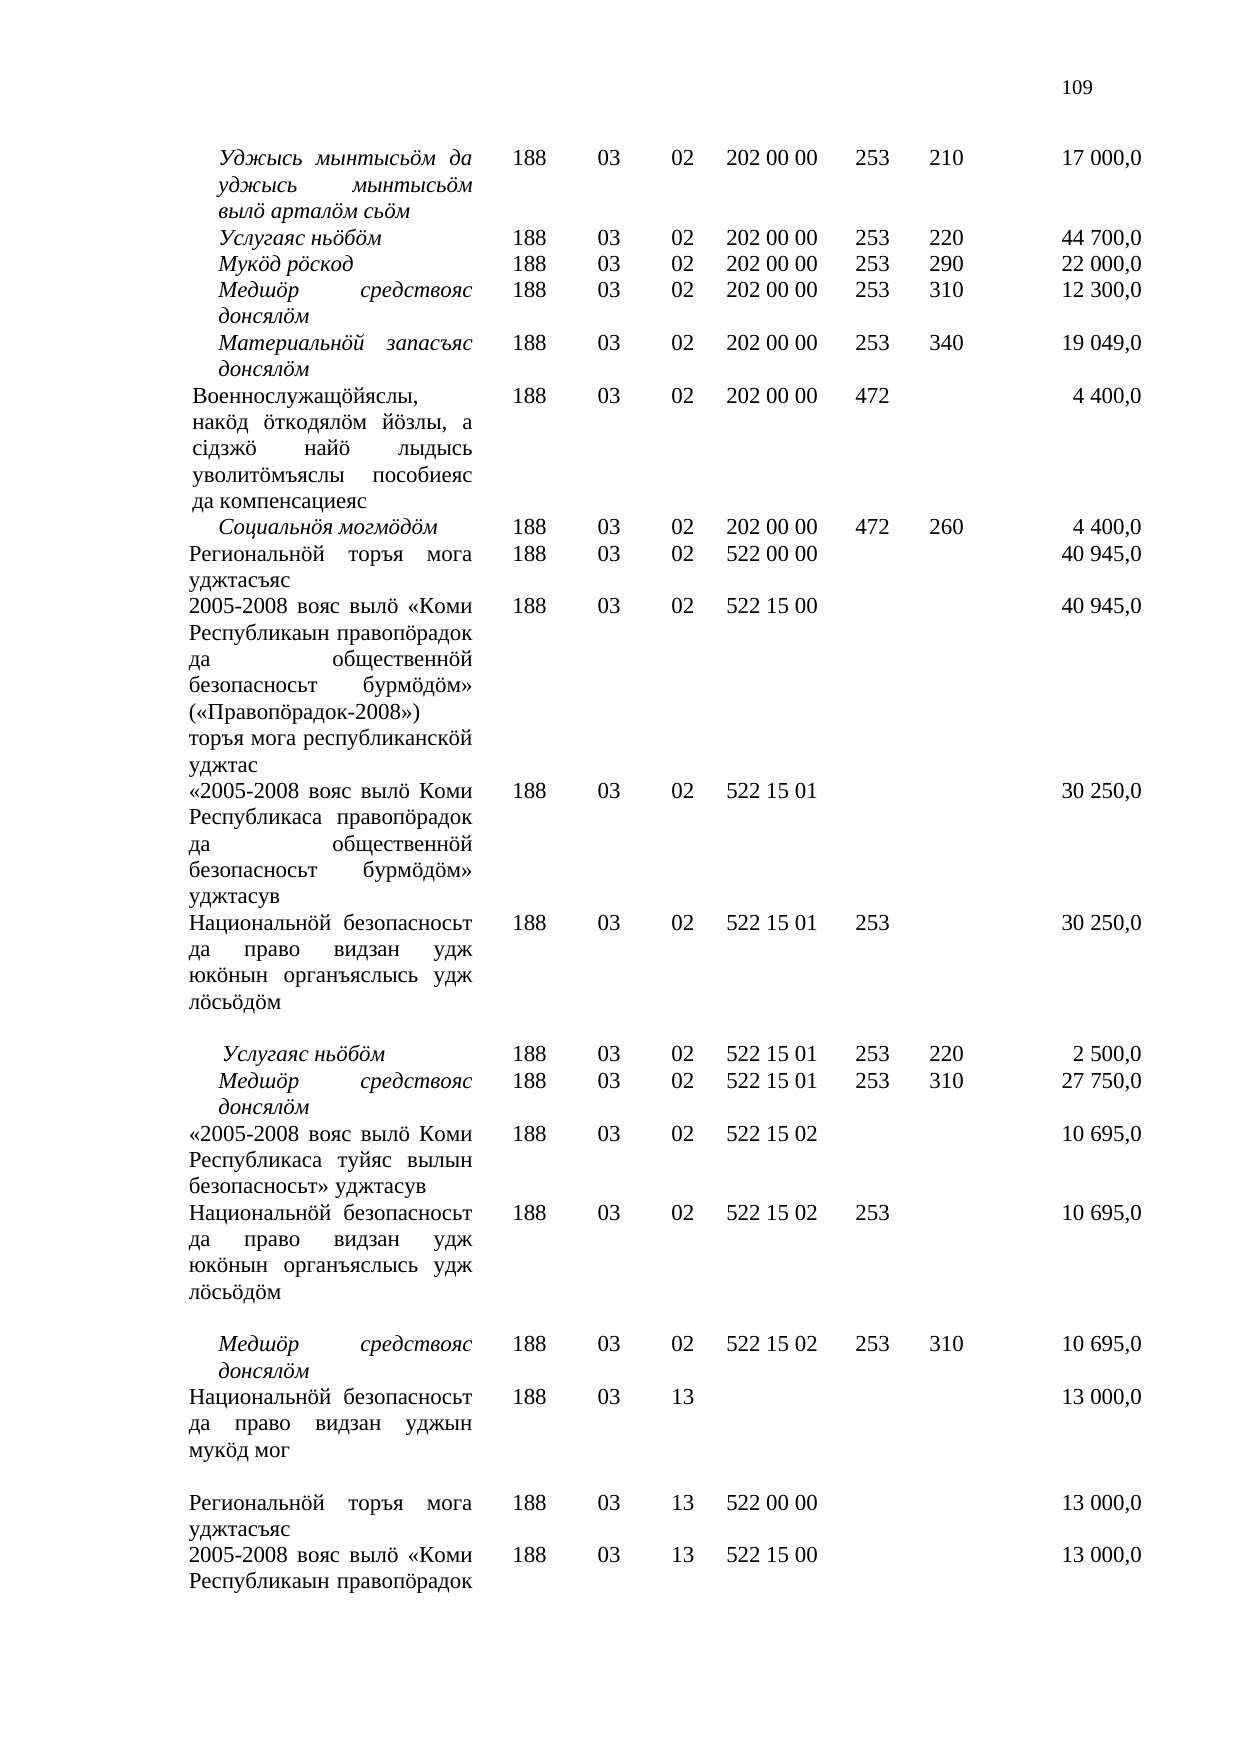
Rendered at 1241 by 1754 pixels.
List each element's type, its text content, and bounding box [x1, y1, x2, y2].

table_cell 522 15 01 [705, 777, 838, 909]
table_cell 02 [631, 1330, 705, 1383]
table_cell [558, 118, 631, 144]
table_cell Военнослужащöйяслы, накöд öткодялöм йöзлы, а сiдзжö найö лыдысь уволитöмъяслы пособиеяс да компенсациеяс [177, 382, 484, 513]
table_cell 253 [838, 145, 901, 223]
table_cell 03 [558, 1489, 631, 1541]
table_cell 02 [631, 382, 705, 513]
table_cell 10 695,0 [975, 1330, 1153, 1383]
table_cell 03 [558, 1541, 631, 1594]
table_cell 02 [631, 1199, 705, 1330]
table_cell 472 [838, 382, 901, 513]
table_cell 4 400,0 [975, 514, 1153, 540]
table_cell 02 [631, 145, 705, 223]
table_cell 13 000,0 [975, 1541, 1153, 1594]
table_cell 03 [558, 1120, 631, 1199]
table_cell [901, 1120, 974, 1199]
table_cell 03 [558, 1067, 631, 1119]
table_cell 472 [838, 514, 901, 540]
table_cell Национальнöй безопасносьт да право видзан удж юкöнын органъяслысь удж лöсьöдöм [177, 909, 484, 1041]
table_cell 2005-2008 вояс вылö «Коми Республикаын правопöрадок да общественнöй безопасносьт бурмöдöм» («Правопöрадок-2008») торъя мога республиканскöй уджтас [177, 593, 484, 777]
table_cell 253 [838, 224, 901, 250]
table_cell 188 [484, 1120, 558, 1199]
table_cell [901, 1383, 974, 1488]
table_cell 188 [484, 276, 558, 329]
table_cell [838, 118, 901, 144]
table_cell [901, 1199, 974, 1330]
table_cell 202 00 00 [705, 329, 838, 382]
table_cell 03 [558, 777, 631, 909]
table_cell 03 [558, 1041, 631, 1067]
table_cell [901, 593, 974, 777]
table_cell 253 [838, 1041, 901, 1067]
table_cell 02 [631, 224, 705, 250]
table_cell 253 [838, 909, 901, 1041]
table_cell [901, 1541, 974, 1594]
table_cell [901, 540, 974, 592]
table_cell 202 00 00 [705, 250, 838, 276]
table_cell 02 [631, 250, 705, 276]
table_cell 188 [484, 593, 558, 777]
table_cell 188 [484, 909, 558, 1041]
table_cell 188 [484, 1041, 558, 1067]
table_cell 02 [631, 276, 705, 329]
table_cell 13 [631, 1489, 705, 1541]
table_cell 17 000,0 [975, 145, 1153, 223]
table_cell 02 [631, 514, 705, 540]
table_cell [631, 118, 705, 144]
table_cell 02 [631, 909, 705, 1041]
table_cell 188 [484, 514, 558, 540]
table_cell [901, 1489, 974, 1541]
table_cell 253 [838, 1199, 901, 1330]
table_cell 40 945,0 [975, 593, 1153, 777]
table_cell 188 [484, 1541, 558, 1594]
table_cell Услугаяс ньöбöм [177, 1041, 484, 1067]
table_cell 522 00 00 [705, 1489, 838, 1541]
table_cell [838, 1541, 901, 1594]
table_cell 202 00 00 [705, 276, 838, 329]
table_cell 202 00 00 [705, 224, 838, 250]
table_cell 188 [484, 540, 558, 592]
table_cell 13 [631, 1383, 705, 1488]
table_cell 310 [901, 276, 974, 329]
table_cell 2 500,0 [975, 1041, 1153, 1067]
table_cell 188 [484, 1383, 558, 1488]
table_cell 188 [484, 1330, 558, 1383]
table_cell 03 [558, 382, 631, 513]
table_cell 03 [558, 250, 631, 276]
table_cell 03 [558, 1383, 631, 1488]
table_cell 12 300,0 [975, 276, 1153, 329]
table_cell 03 [558, 593, 631, 777]
table_cell 522 15 01 [705, 1067, 838, 1119]
table_cell [975, 118, 1153, 144]
table_cell Медшöр средствояс донсялöм [177, 1330, 484, 1383]
table_cell 02 [631, 1067, 705, 1119]
table_cell 188 [484, 382, 558, 513]
table_cell 22 000,0 [975, 250, 1153, 276]
table_cell 188 [484, 1199, 558, 1330]
table_cell Региональнöй торъя мога уджтасъяс [177, 1489, 484, 1541]
table_cell 220 [901, 224, 974, 250]
table_cell 522 15 02 [705, 1330, 838, 1383]
table_cell 522 15 00 [705, 1541, 838, 1594]
table_cell [901, 118, 974, 144]
table_cell [484, 118, 558, 144]
table_cell [901, 382, 974, 513]
table_cell 188 [484, 1489, 558, 1541]
table_cell 02 [631, 329, 705, 382]
table_cell Региональнöй торъя мога уджтасъяс [177, 540, 484, 592]
table_cell 03 [558, 329, 631, 382]
table_cell Уджысь мынтысьöм да уджысь мынтысьöм вылö арталöм сьöм [177, 145, 484, 223]
table_cell 19 049,0 [975, 329, 1153, 382]
table_cell Национальнöй безопасносьт да право видзан уджын мукöд мог [177, 1383, 484, 1488]
table_cell Материальнöй запасъяс донсялöм [177, 329, 484, 382]
table_cell 10 695,0 [975, 1120, 1153, 1199]
table_cell [177, 118, 484, 144]
table_cell 02 [631, 593, 705, 777]
table_cell 253 [838, 329, 901, 382]
table_cell [838, 593, 901, 777]
table_cell 13 000,0 [975, 1489, 1153, 1541]
table_cell 310 [901, 1067, 974, 1119]
table_cell [838, 777, 901, 909]
table_cell 253 [838, 1330, 901, 1383]
table_cell 188 [484, 777, 558, 909]
table_cell 03 [558, 145, 631, 223]
table_cell 522 15 01 [705, 1041, 838, 1067]
table_cell 03 [558, 276, 631, 329]
table_cell 40 945,0 [975, 540, 1153, 592]
table_cell 02 [631, 777, 705, 909]
table_cell 03 [558, 1330, 631, 1383]
table_cell 522 00 00 [705, 540, 838, 592]
table_cell [901, 909, 974, 1041]
table_cell «2005-2008 вояс вылö Коми Республикаса туйяс вылын безопасносьт» уджтасув [177, 1120, 484, 1199]
table_cell [838, 540, 901, 592]
table_cell 03 [558, 909, 631, 1041]
table_cell 220 [901, 1041, 974, 1067]
table_cell 10 695,0 [975, 1199, 1153, 1330]
table_cell Национальнöй безопасносьт да право видзан удж юкöнын органъяслысь удж лöсьöдöм [177, 1199, 484, 1330]
table_cell 30 250,0 [975, 909, 1153, 1041]
table_cell Медшöр средствояс донсялöм [177, 276, 484, 329]
table_cell 03 [558, 1199, 631, 1330]
table_cell [705, 1383, 838, 1488]
table_cell [705, 118, 838, 144]
table_cell 260 [901, 514, 974, 540]
table_cell Социальнöя могмöдöм [177, 514, 484, 540]
table_cell 44 700,0 [975, 224, 1153, 250]
table_cell Медшöр средствояс донсялöм [177, 1067, 484, 1119]
table_cell 202 00 00 [705, 145, 838, 223]
table_cell 03 [558, 224, 631, 250]
table_cell 03 [558, 514, 631, 540]
table_cell 253 [838, 276, 901, 329]
table_cell 02 [631, 1041, 705, 1067]
table_cell [901, 777, 974, 909]
table_cell Услугаяс ньöбöм [177, 224, 484, 250]
table_cell [838, 1489, 901, 1541]
table_cell 522 15 00 [705, 593, 838, 777]
table_cell 03 [558, 540, 631, 592]
table_cell 02 [631, 540, 705, 592]
table_cell 13 [631, 1541, 705, 1594]
table_cell 188 [484, 250, 558, 276]
table_cell 522 15 02 [705, 1120, 838, 1199]
table_cell 522 15 02 [705, 1199, 838, 1330]
table_cell 02 [631, 1120, 705, 1199]
table_cell 188 [484, 224, 558, 250]
table_cell 188 [484, 1067, 558, 1119]
table_cell 253 [838, 250, 901, 276]
table_cell 2005-2008 вояс вылö «Коми Республикаын правопöрадок [177, 1541, 484, 1594]
table_cell 290 [901, 250, 974, 276]
table_cell 13 000,0 [975, 1383, 1153, 1488]
table_cell 202 00 00 [705, 382, 838, 513]
table_cell «2005-2008 вояс вылö Коми Республикаса правопöрадок да общественнöй безопасносьт бурмöдöм» уджтасув [177, 777, 484, 909]
table_cell 202 00 00 [705, 514, 838, 540]
table_cell 253 [838, 1067, 901, 1119]
table_cell 310 [901, 1330, 974, 1383]
table_cell 340 [901, 329, 974, 382]
table_cell 188 [484, 145, 558, 223]
table_cell 522 15 01 [705, 909, 838, 1041]
table_cell 4 400,0 [975, 382, 1153, 513]
table_cell 210 [901, 145, 974, 223]
table_cell 30 250,0 [975, 777, 1153, 909]
table_cell 27 750,0 [975, 1067, 1153, 1119]
table_cell Мукöд рöскод [177, 250, 484, 276]
table_cell [838, 1383, 901, 1488]
table_cell 188 [484, 329, 558, 382]
table_cell [838, 1120, 901, 1199]
